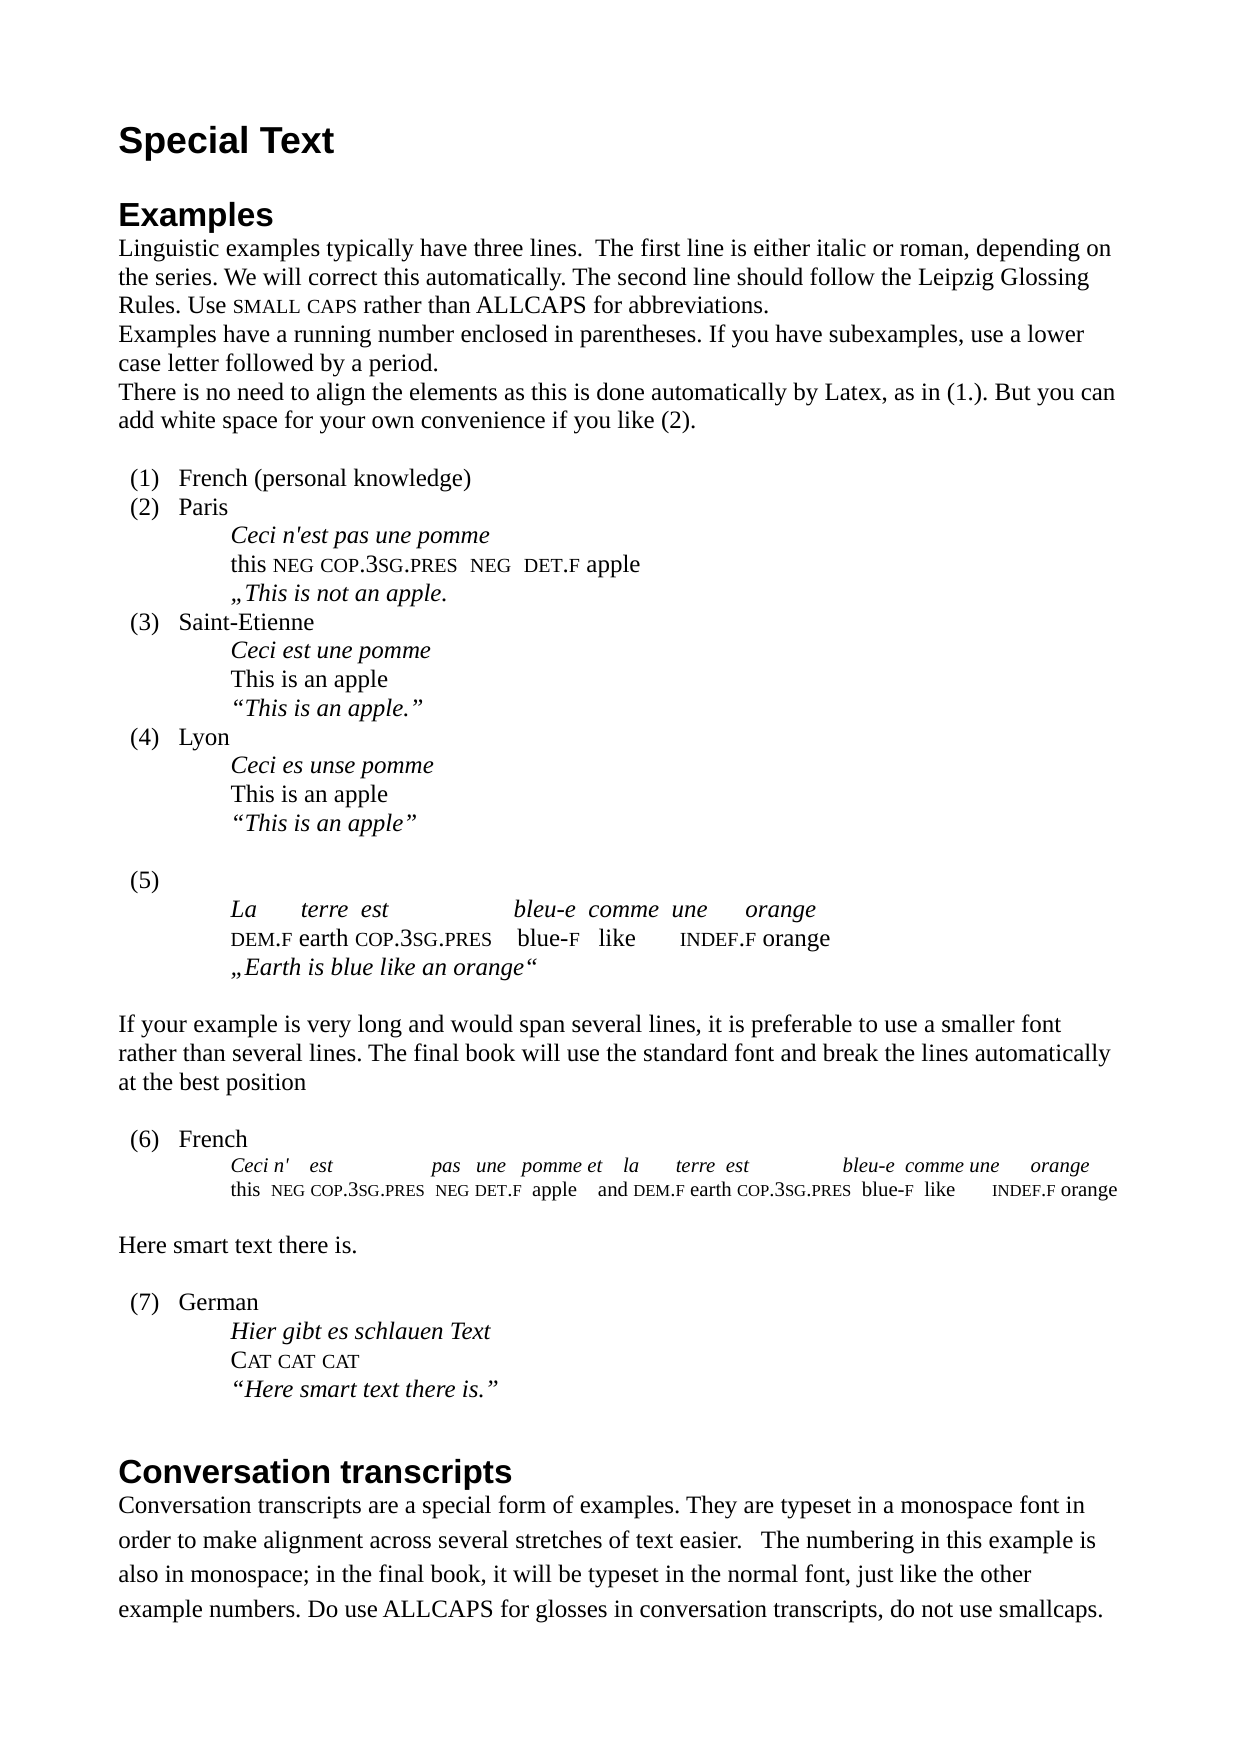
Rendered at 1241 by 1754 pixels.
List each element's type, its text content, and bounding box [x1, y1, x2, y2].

text Cat cat cat [230, 1345, 1122, 1374]
text If your example is very long and would span several lines, it is preferable to use a smaller font rather than several lines. The final book will use the standard font and break the lines automatically at the best position [118, 1009, 1122, 1096]
subtitle French [130, 1124, 1122, 1153]
text Ceci n' est pas une pomme et la terre est bleu-e comme une orange [230, 1153, 1122, 1177]
text Ceci es unse pomme [230, 751, 1122, 779]
text “This is an apple.” [230, 693, 1122, 722]
text Ceci n'est pas une pomme [230, 521, 1122, 549]
text Conversation transcripts [118, 1452, 1122, 1490]
text Conversation transcripts are a special form of examples. They are typeset in a monospace font in order to make alignment across several stretches of text easier. The numbering in this example is also in monospace; in the final book, it will be typeset in the normal font, just like the other example numbers. Do use ALLCAPS for glosses in conversation transcripts, do not use smallcaps. [118, 1490, 1122, 1623]
text this neg cop.3sg.pres neg det.f apple and dem.f earth cop.3sg.pres blue-f like indef.f orange [230, 1177, 1122, 1201]
text „Earth is blue like an orange“ [230, 952, 1122, 981]
text “Here smart text there is.” [230, 1374, 1122, 1402]
text This is an apple [230, 779, 1122, 808]
text this neg cop.3sg.pres neg det.f apple [230, 549, 1122, 578]
subtitle French (personal knowledge) [130, 463, 1122, 492]
text Linguistic examples typically have three lines. The first line is either italic or roman, depending on the series. We will correct this automatically. The second line should follow the Leipzig Glossing Rules. Use small caps rather than ALLCAPS for abbreviations. [118, 233, 1122, 319]
subtitle Saint-Etienne [130, 607, 1122, 636]
text dem.f earth cop.3sg.pres blue-f like indef.f orange [230, 923, 1122, 952]
text This is an apple [230, 664, 1122, 693]
text Examples have a running number enclosed in parentheses. If you have subexamples, use a lower case letter followed by a period. [118, 319, 1122, 377]
subtitle Lyon [130, 722, 1122, 751]
text Hier gibt es schlauen Text [230, 1316, 1122, 1345]
subtitle Paris [130, 492, 1122, 521]
text Ceci est une pomme [230, 636, 1122, 664]
text Examples [118, 194, 1122, 233]
text „This is not an apple. [230, 578, 1122, 607]
text “This is an apple” [230, 808, 1122, 837]
text La terre est bleu-e comme une orange [230, 894, 1122, 923]
text There is no need to align the elements as this is done automatically by Latex, as in (1.). But you can add white space for your own convenience if you like (2). [118, 377, 1122, 434]
text Here smart text there is. [118, 1230, 1122, 1259]
text Special Text [118, 118, 1122, 161]
subtitle German [130, 1287, 1122, 1316]
